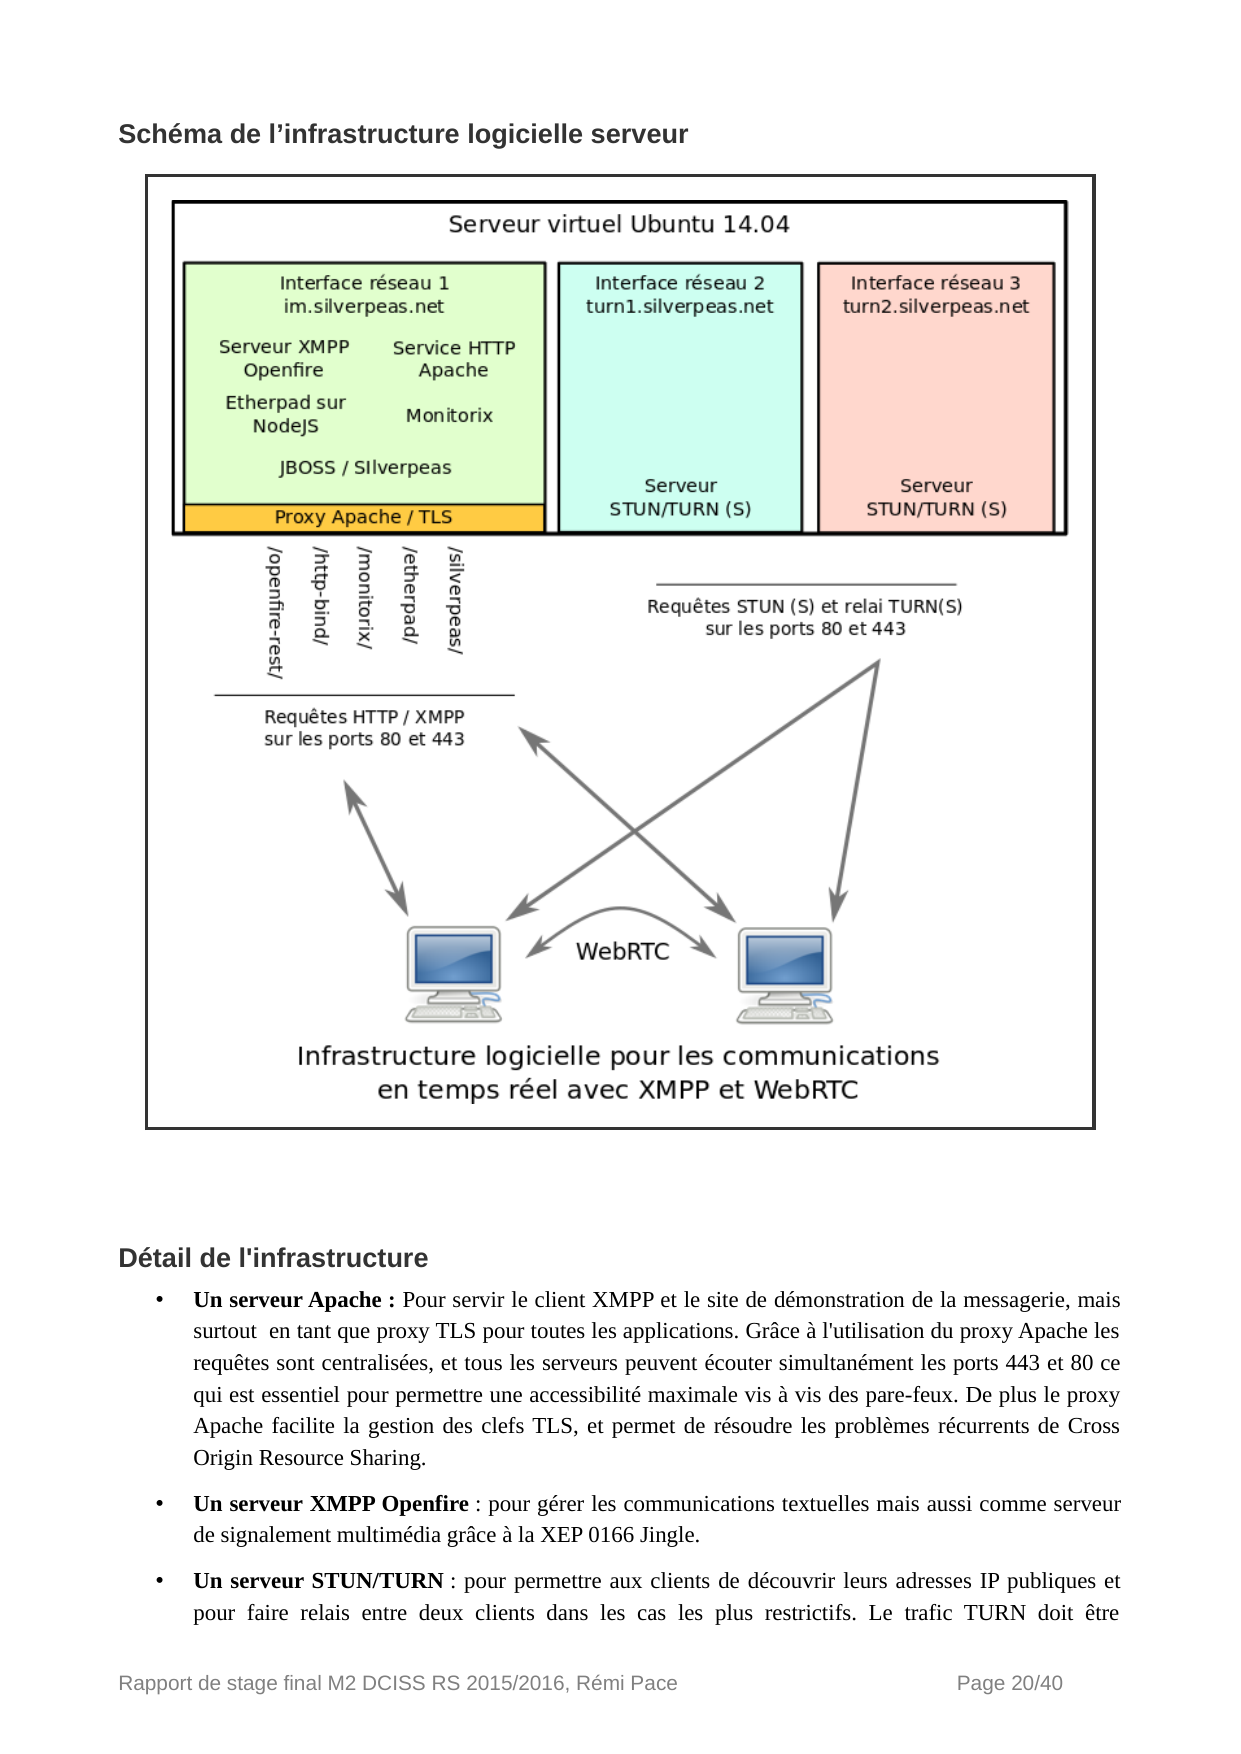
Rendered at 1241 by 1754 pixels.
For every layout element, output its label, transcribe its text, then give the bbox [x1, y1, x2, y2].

list Un serveur XMPP Openfire : pour gérer les communications textuelles mais aussi comme serveur de signalement multimédia grâce à la XEP 0166 Jingle. [156, 1490, 1122, 1548]
list Un serveur STUN/TURN : pour permettre aux clients de découvrir leurs adresses IP publiques et pour faire relais entre deux clients dans les cas les plus restrictifs. Le trafic TURN doit être [156, 1568, 1122, 1626]
subtitle Détail de l'infrastructure [118, 1242, 1122, 1273]
picture [171, 200, 1069, 1104]
subtitle Schéma de l’infrastructure logicielle serveur [118, 118, 1122, 149]
list Un serveur Apache : Pour servir le client XMPP et le site de démonstration de la messagerie, mais surtout en tant que proxy TLS pour toutes les applications. Grâce à l'utilisation du proxy Apache les requêtes sont centralisées, et tous les serveurs peuvent écouter simultanément les ports 443 et 80 ce qui est essentiel pour permettre une accessibilité maximale vis à vis des pare-feux. De plus le proxy Apache facilite la gestion des clefs TLS, et permet de résoudre les problèmes récurrents de Cross Origin Resource Sharing. [156, 1286, 1122, 1470]
